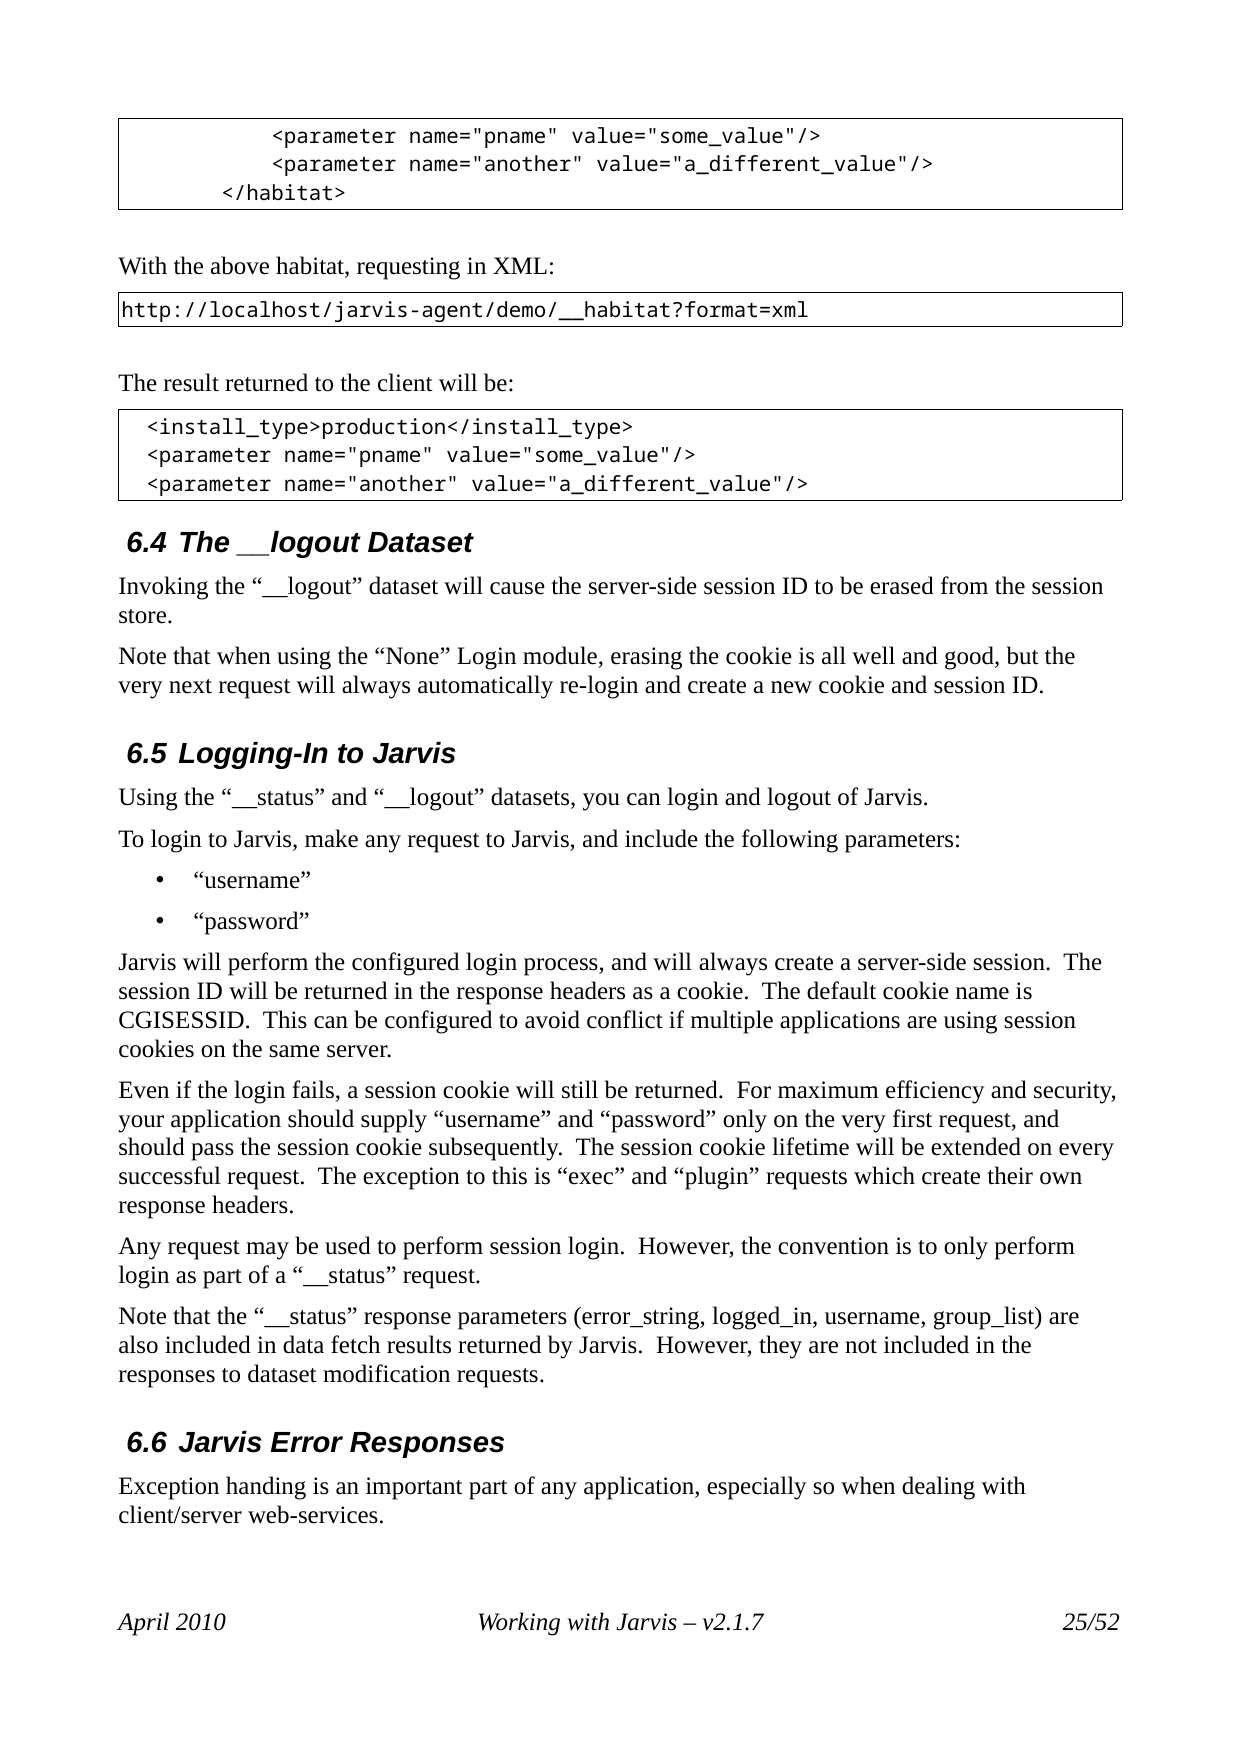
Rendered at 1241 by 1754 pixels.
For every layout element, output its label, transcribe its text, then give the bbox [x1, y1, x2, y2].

subtitle The __logout Dataset [118, 525, 1122, 559]
text <parameter name="pname" value="some_value"/> [119, 437, 1122, 466]
text Jarvis will perform the configured login process, and will always create a server-side session. The session ID will be returned in the response headers as a cookie. The default cookie name is CGISESSID. This can be configured to avoid conflict if multiple applications are using session cookies on the same server. [118, 947, 1122, 1062]
text Any request may be used to perform session login. However, the convention is to only perform login as part of a “__status” request. [118, 1231, 1122, 1289]
list “password” [156, 906, 1122, 935]
subtitle Logging-In to Jarvis [118, 736, 1122, 770]
subtitle Jarvis Error Responses [118, 1425, 1122, 1458]
text <install_type>production</install_type> [119, 410, 1122, 437]
text With the above habitat, requesting in XML: [118, 251, 1122, 279]
text <parameter name="another" value="a_different_value"/> [119, 466, 1122, 500]
text Note that the “__status” response parameters (error_string, logged_in, username, group_list) are also included in data fetch results returned by Jarvis. However, they are not included in the responses to dataset modification requests. [118, 1301, 1122, 1387]
text The result returned to the client will be: [118, 368, 1122, 396]
text <parameter name="another" value="a_different_value"/> [119, 147, 1122, 175]
text </habitat> [119, 175, 1122, 209]
list “username” [156, 865, 1122, 894]
text http://localhost/jarvis-agent/demo/__habitat?format=xml [119, 293, 1122, 326]
text <parameter name="pname" value="some_value"/> [119, 119, 1122, 147]
text Invoking the “__logout” dataset will cause the server-side session ID to be erased from the session store. [118, 571, 1122, 629]
text Exception handing is an important part of any application, especially so when dealing with client/server web-services. [118, 1471, 1122, 1528]
text Note that when using the “None” Login module, erasing the cookie is all well and good, but the very next request will always automatically re-login and create a new cookie and session ID. [118, 641, 1122, 699]
text Even if the login fails, a session cookie will still be returned. For maximum efficiency and security, your application should supply “username” and “password” only on the very first request, and should pass the session cookie subsequently. The session cookie lifetime will be extended on every successful request. The exception to this is “exec” and “plugin” requests which create their own response headers. [118, 1075, 1122, 1219]
text Using the “__status” and “__logout” datasets, you can login and logout of Jarvis. [118, 782, 1122, 811]
text To login to Jarvis, make any request to Jarvis, and include the following parameters: [118, 824, 1122, 852]
